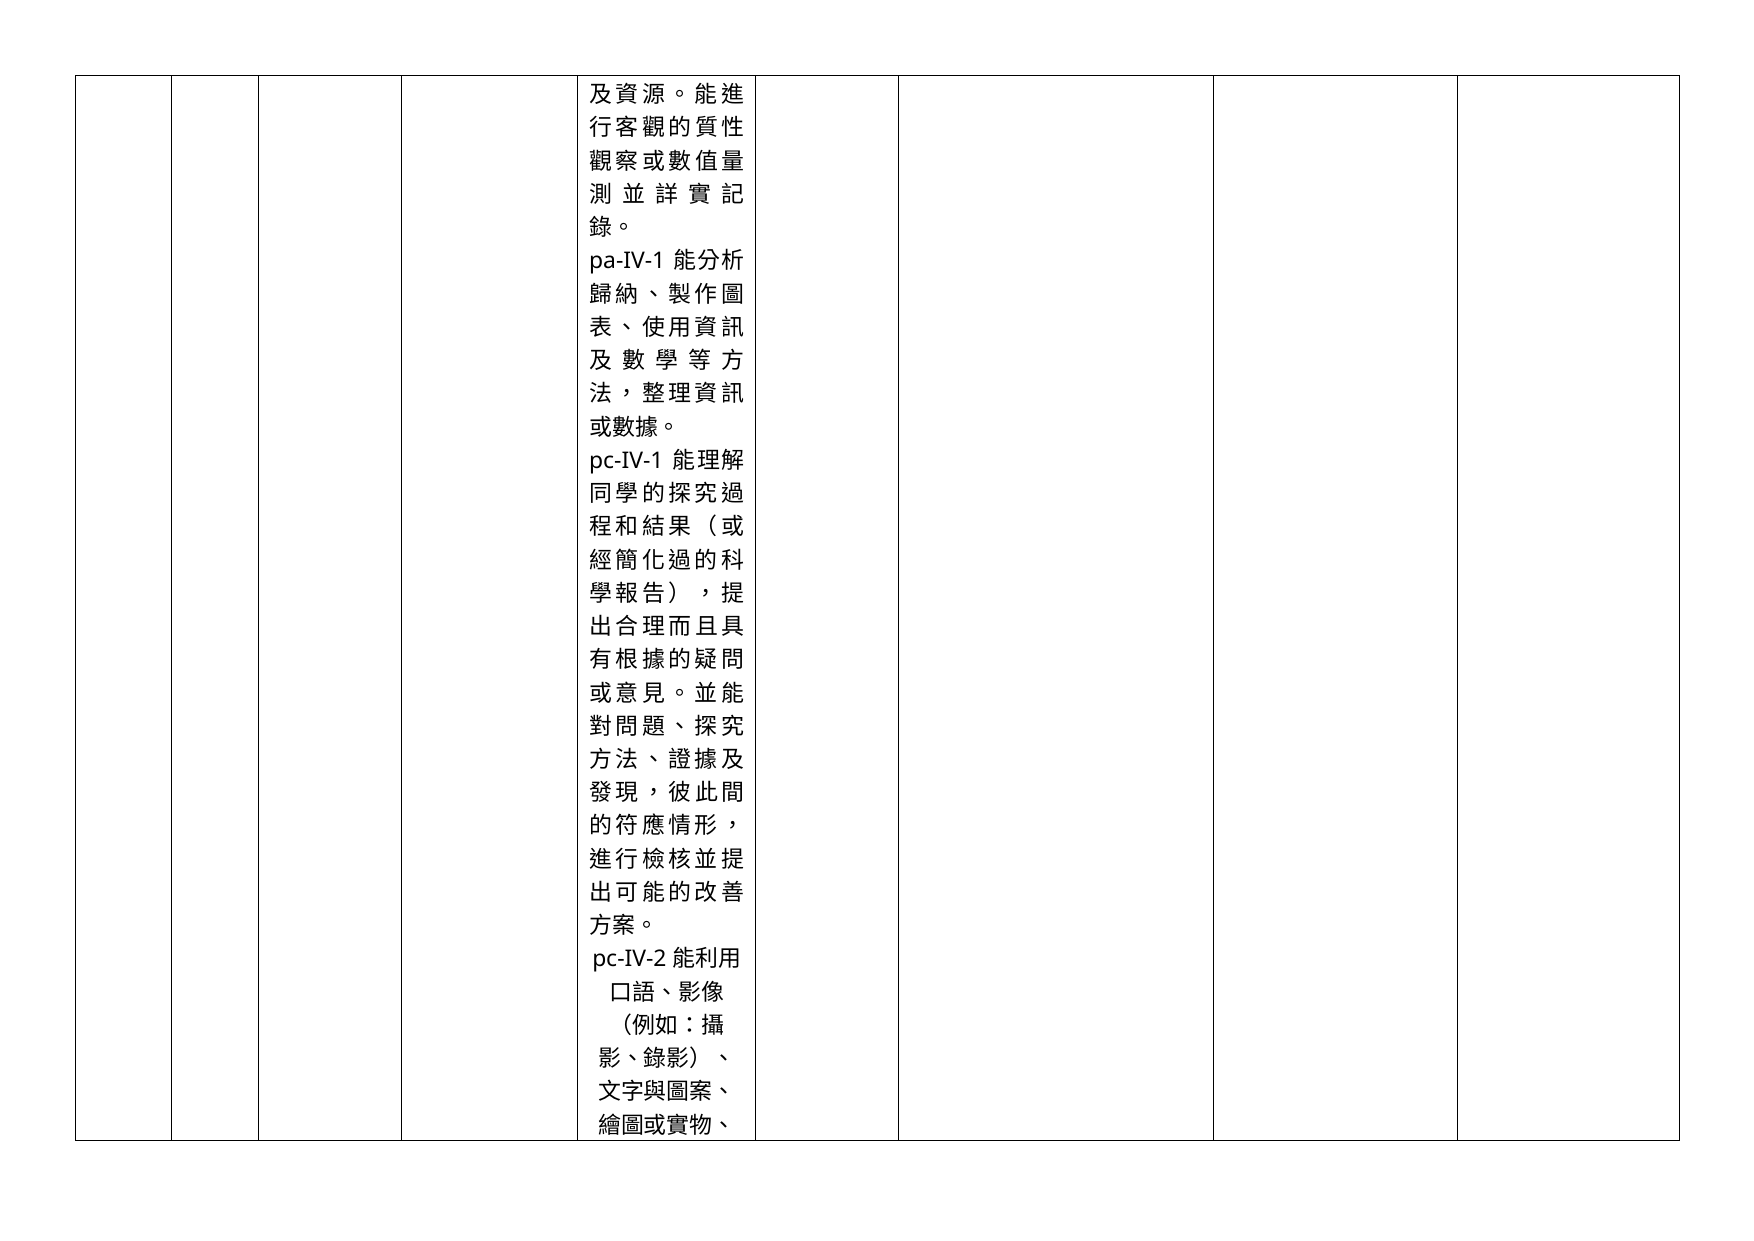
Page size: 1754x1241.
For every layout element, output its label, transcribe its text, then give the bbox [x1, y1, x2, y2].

table_cell 及資源。能進行客觀的質性觀察或數值量測並詳實記錄。 pa-IV-1 能分析歸納、製作圖表、使用資訊及數學等方法，整理資訊或數據。 pc-IV-1 能理解同學的探究過程和結果（或經簡化過的科學報告），提出合理而且具有根據的疑問或意見。並能對問題、探究方法、證據及發現，彼此間的符應情形，進行檢核並提出可能的改善方案。 pc-IV-2 能利用口語、影像（例如：攝影、錄影）、文字與圖案、繪圖或實物、 [578, 76, 755, 1140]
table_cell [1458, 76, 1679, 1140]
table_cell [402, 76, 577, 1140]
table_cell [899, 76, 1213, 1140]
table_cell [76, 76, 171, 1140]
table_cell [1214, 76, 1457, 1140]
table_cell [756, 76, 898, 1140]
table_cell [259, 76, 401, 1140]
table_cell [172, 76, 258, 1140]
